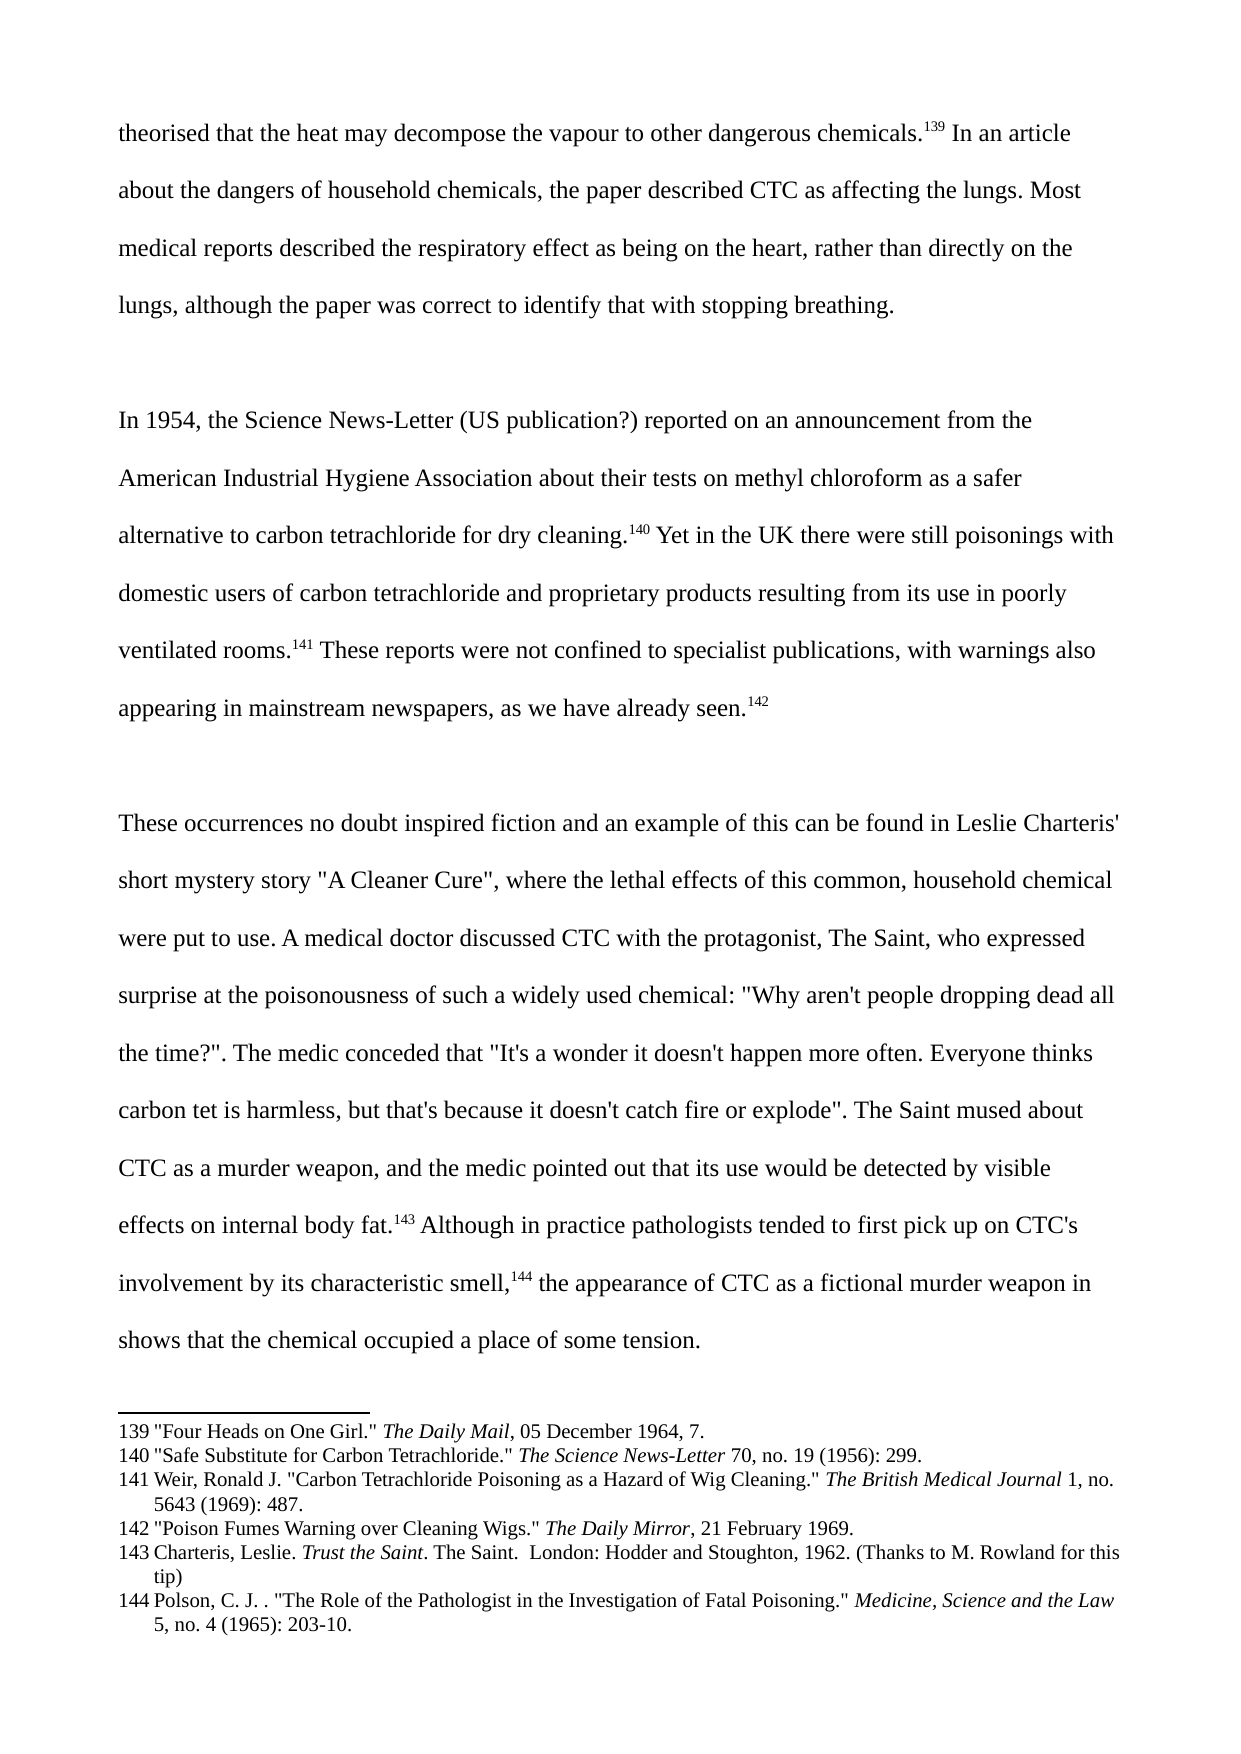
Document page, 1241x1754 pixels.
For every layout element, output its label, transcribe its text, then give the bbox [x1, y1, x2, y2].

text Charteris, Leslie. Trust the Saint. The Saint. London: Hodder and Stoughton, 1962. (Thanks to M. Rowland for this tip) [118, 1539, 1122, 1588]
text "Four Heads on One Girl." The Daily Mail, 05 December 1964, 7. [118, 1419, 1122, 1443]
text "Poison Fumes Warning over Cleaning Wigs." The Daily Mirror, 21 February 1969. [118, 1516, 1122, 1539]
text "Safe Substitute for Carbon Tetrachloride." The Science News-Letter 70, no. 19 (1956): 299. [118, 1443, 1122, 1467]
text Weir, Ronald J. "Carbon Tetrachloride Poisoning as a Hazard of Wig Cleaning." The British Medical Journal 1, no. 5643 (1969): 487. [118, 1467, 1122, 1516]
text These occurrences no doubt inspired fiction and an example of this can be found in Leslie Charteris' short mystery story "A Cleaner Cure", where the lethal effects of this common, household chemical were put to use. A medical doctor discussed CTC with the protagonist, The Saint, who expressed surprise at the poisonousness of such a widely used chemical: "Why aren't people dropping dead all the time?". The medic conceded that "It's a wonder it doesn't happen more often. Everyone thinks carbon tet is harmless, but that's because it doesn't catch fire or explode". The Saint mused about CTC as a murder weapon, and the medic pointed out that its use would be detected by visible effects on internal body fat. Although in practice pathologists tended to first pick up on CTC's involvement by its characteristic smell, the appearance of CTC as a fictional murder weapon in shows that the chemical occupied a place of some tension. [118, 808, 1122, 1354]
text In 1954, the Science News-Letter (US publication?) reported on an announcement from the American Industrial Hygiene Association about their tests on methyl chloroform as a safer alternative to carbon tetrachloride for dry cleaning. Yet in the UK there were still poisonings with domestic users of carbon tetrachloride and proprietary products resulting from its use in poorly ventilated rooms. These reports were not confined to specialist publications, with warnings also appearing in mainstream newspapers, as we have already seen. [118, 406, 1122, 722]
text Polson, C. J. . "The Role of the Pathologist in the Investigation of Fatal Poisoning." Medicine, Science and the Law 5, no. 4 (1965): 203-10. [118, 1588, 1122, 1636]
text theorised that the heat may decompose the vapour to other dangerous chemicals. In an article about the dangers of household chemicals, the paper described CTC as affecting the lungs. Most medical reports described the respiratory effect as being on the heart, rather than directly on the lungs, although the paper was correct to identify that with stopping breathing. [118, 118, 1122, 319]
